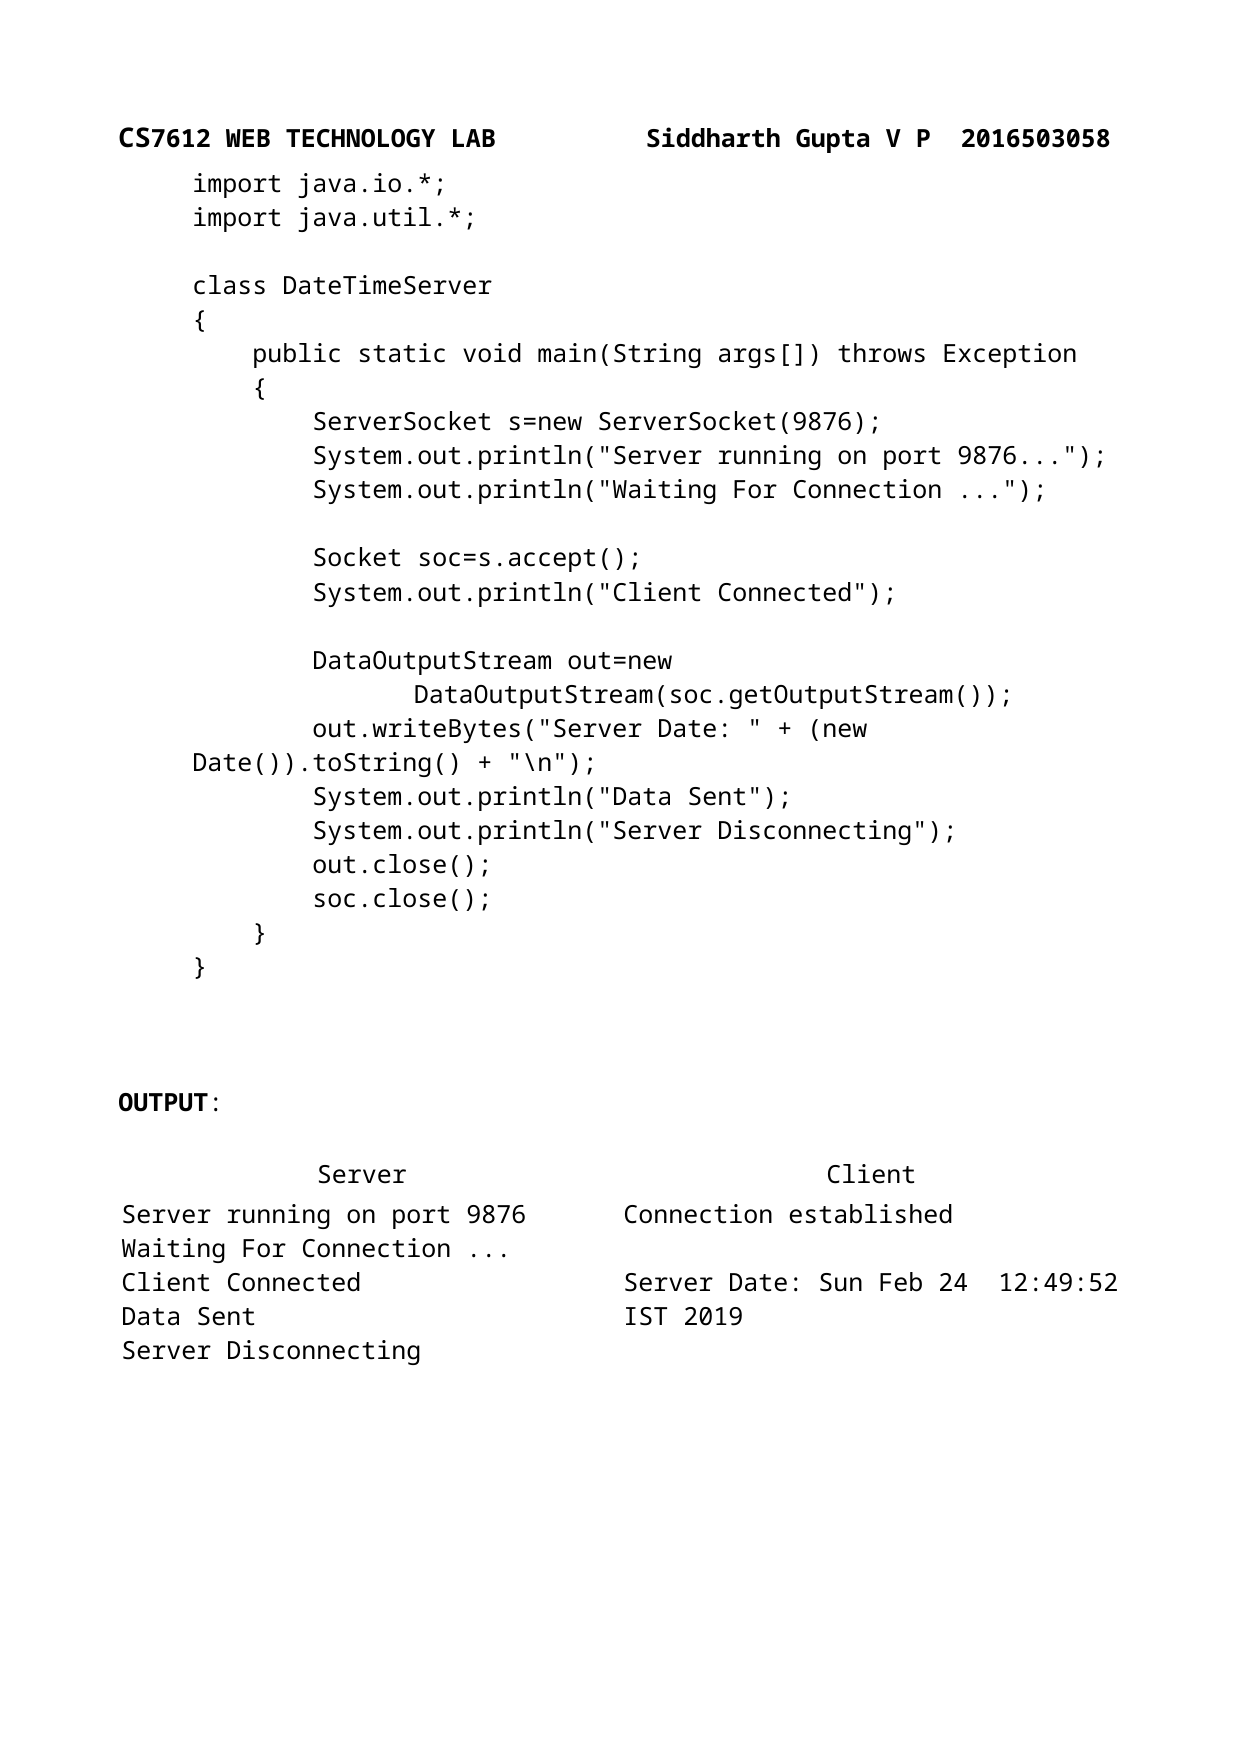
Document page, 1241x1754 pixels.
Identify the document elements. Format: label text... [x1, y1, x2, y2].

text { [192, 302, 1122, 336]
text System.out.println("Server Disconnecting"); [192, 813, 1122, 847]
text class DateTimeServer [192, 268, 1122, 302]
text } [192, 949, 1122, 983]
text import java.util.*; [192, 199, 1122, 233]
text OUTPUT: [118, 1085, 1122, 1119]
text DataOutputStream out=new DataOutputStream(soc.getOutputStream()); [192, 642, 1122, 710]
table_header Client [621, 1154, 1122, 1193]
text import java.io.*; [192, 165, 1122, 199]
text public static void main(String args[]) throws Exception [192, 336, 1122, 370]
text Socket soc=s.accept(); [192, 540, 1122, 574]
text out.close(); [192, 847, 1122, 881]
text System.out.println("Client Connected"); [192, 574, 1122, 608]
text soc.close(); [192, 881, 1122, 915]
text System.out.println("Waiting For Connection ..."); [192, 472, 1122, 506]
table_cell Server running on port 9876 Waiting For Connection ... Client Connected Data Sent Server Disconnecting [119, 1194, 620, 1369]
text } [192, 915, 1122, 949]
text out.writeBytes("Server Date: " + (new Date()).toString() + "\n"); [192, 710, 1122, 778]
table_header Server [119, 1154, 620, 1193]
text ServerSocket s=new ServerSocket(9876); [192, 404, 1122, 438]
text System.out.println("Data Sent"); [192, 778, 1122, 813]
text System.out.println("Server running on port 9876..."); [192, 438, 1122, 472]
text { [192, 370, 1122, 404]
table_cell Connection established Server Date: Sun Feb 24 12:49:52 IST 2019 [621, 1194, 1122, 1369]
